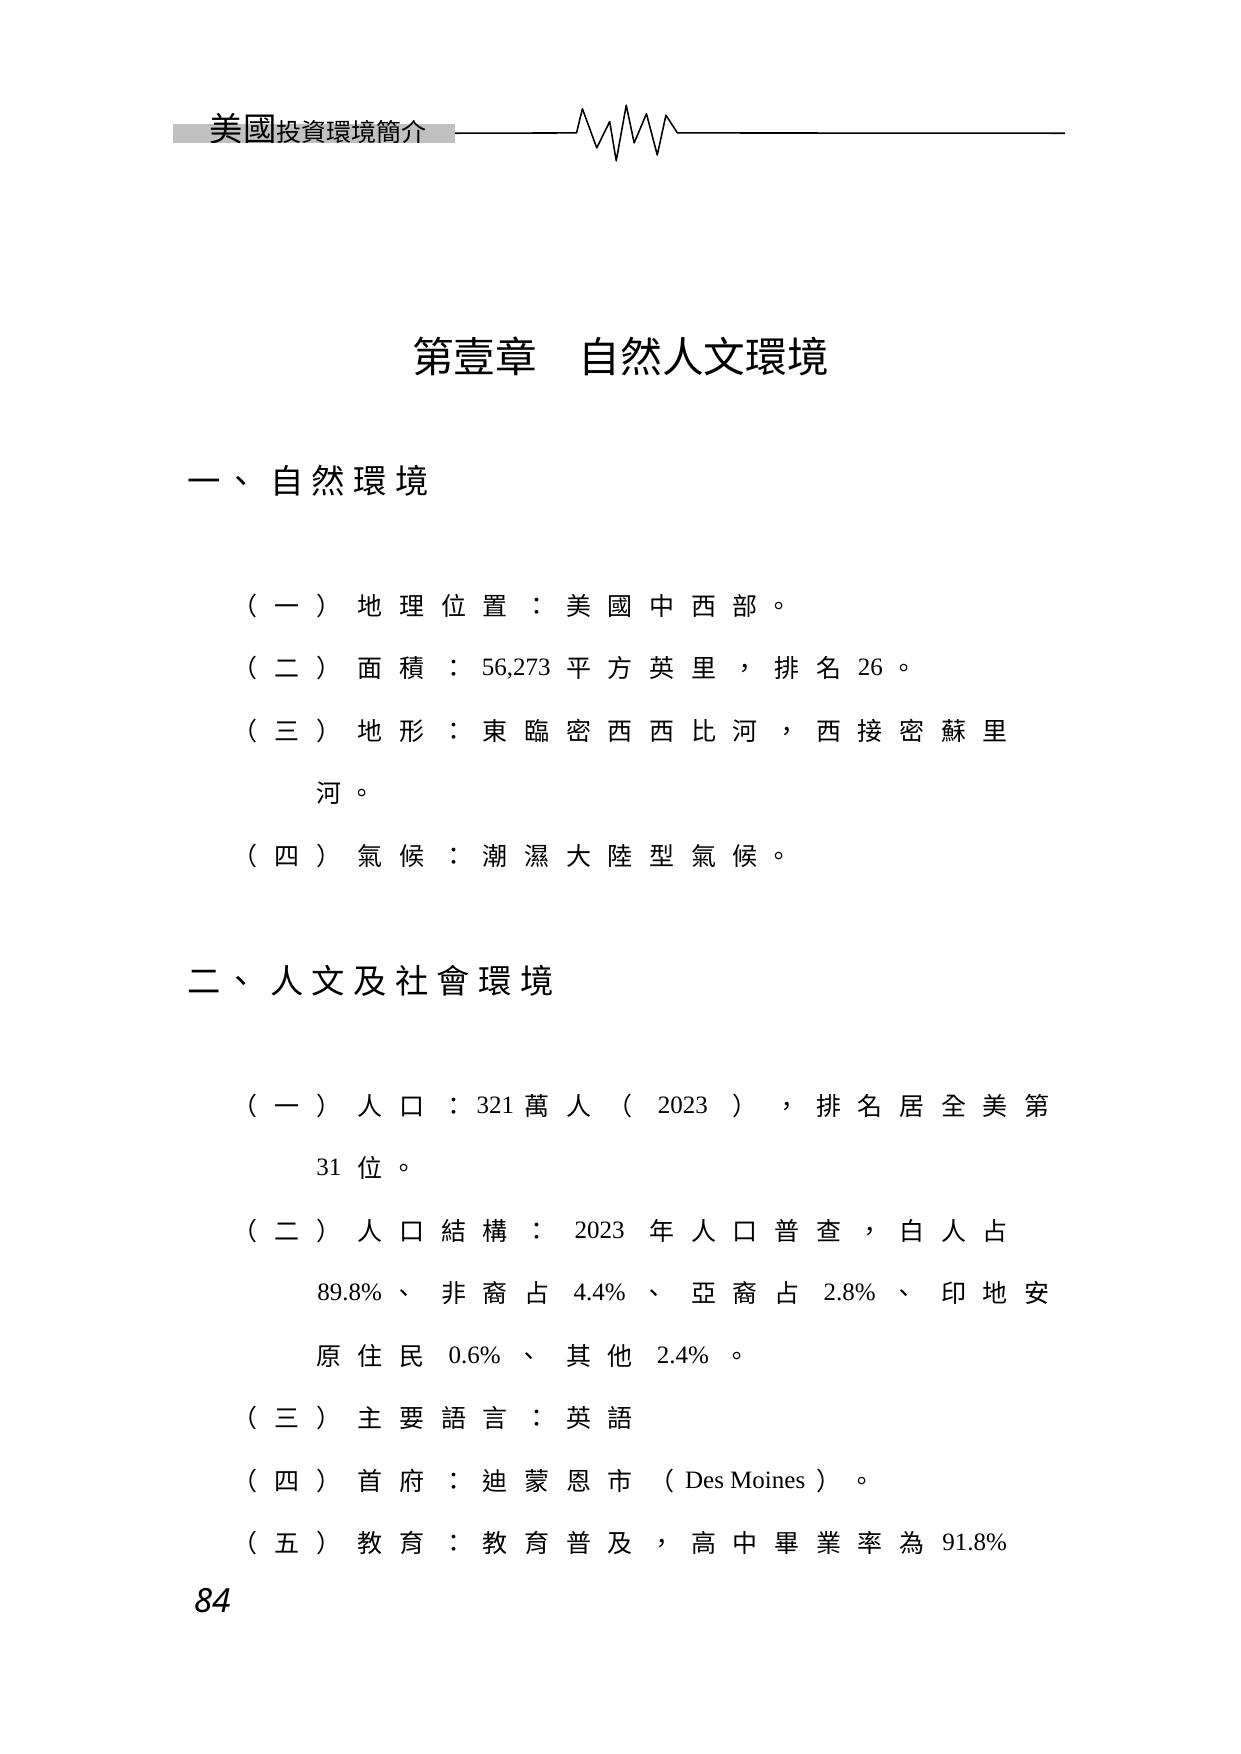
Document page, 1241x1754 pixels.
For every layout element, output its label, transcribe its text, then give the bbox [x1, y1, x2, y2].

text （四）首府：迪蒙恩市（Des Moines）。 [207, 1438, 1058, 1500]
text （四）氣候：潮濕大陸型氣候。 [207, 813, 1058, 875]
text （一）地理位置：美國中西部。 [207, 563, 1058, 625]
text （二）面積：56,273平方英里，排名26。 [207, 625, 1058, 688]
text 二、人文及社會環境 [183, 938, 1058, 1000]
text 一、自然環境 [183, 438, 1058, 500]
text （三）地形：東臨密西西比河，西接密蘇里河。 [207, 688, 1058, 813]
text （二）人口結構：2023年人口普查，白人占89.8%、非裔占4.4%、亞裔占2.8%、印地安原住民0.6%、其他2.4%。 [207, 1188, 1058, 1375]
text 第壹章 自然人文環境 [183, 313, 1058, 375]
text （一）人口：321萬人（2023），排名居全美第31位。 [207, 1063, 1058, 1188]
text （三）主要語言：英語 [207, 1375, 1058, 1438]
text （五）教育：教育普及，高中畢業率為91.8% [207, 1500, 1058, 1563]
